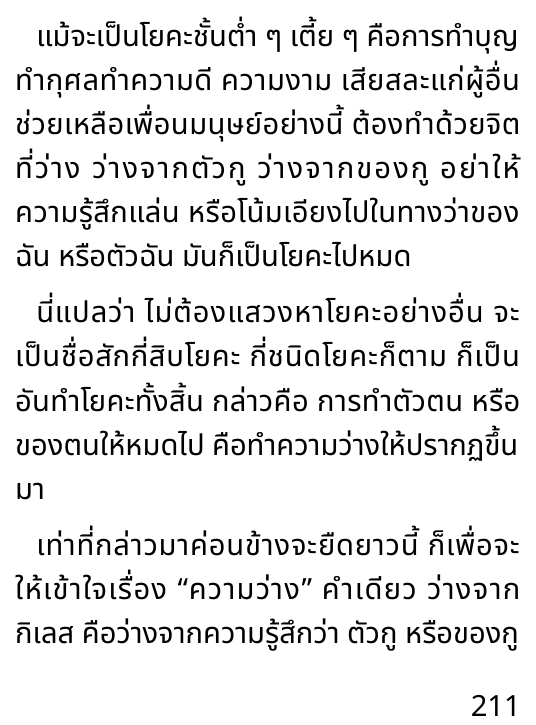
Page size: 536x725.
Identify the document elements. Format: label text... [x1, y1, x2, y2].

text แม้จะเป็นโยคะชั้นต่ำ ๆ เตี้ย ๆ คือการทำบุญทำกุศลทำความดี ความงาม เสียสละแก่ผู้อื่น ช่วยเหลือเพื่อนมนุษย์อย่างนี้ ต้องทำด้วยจิตที่ว่าง ว่างจากตัวกู ว่างจากของกู อย่าให้ความรู้สึกแล่น หรือโน้มเอียงไปในทางว่าของฉัน หรือตัวฉัน มันก็เป็นโยคะไปหมด [15, 15, 521, 279]
text นี่แปลว่า ไม่ต้องแสวงหาโยคะอย่างอื่น จะเป็นชื่อสักกี่สิบโยคะ กี่ชนิดโยคะก็ตาม ก็เป็นอันทำโยคะทั้งสิ้น กล่าวคือ การทำตัวตน หรือของตนให้หมดไป คือทำความว่างให้ปรากฏขึ้นมา [15, 292, 521, 512]
text เท่าที่กล่าวมาค่อนข้างจะยืดยาวนี้ ก็เพื่อจะให้เข้าใจเรื่อง “ความว่าง” คำเดียว ว่างจากกิเลส คือว่างจากความรู้สึกว่า ตัวกู หรือของกู [15, 525, 521, 657]
